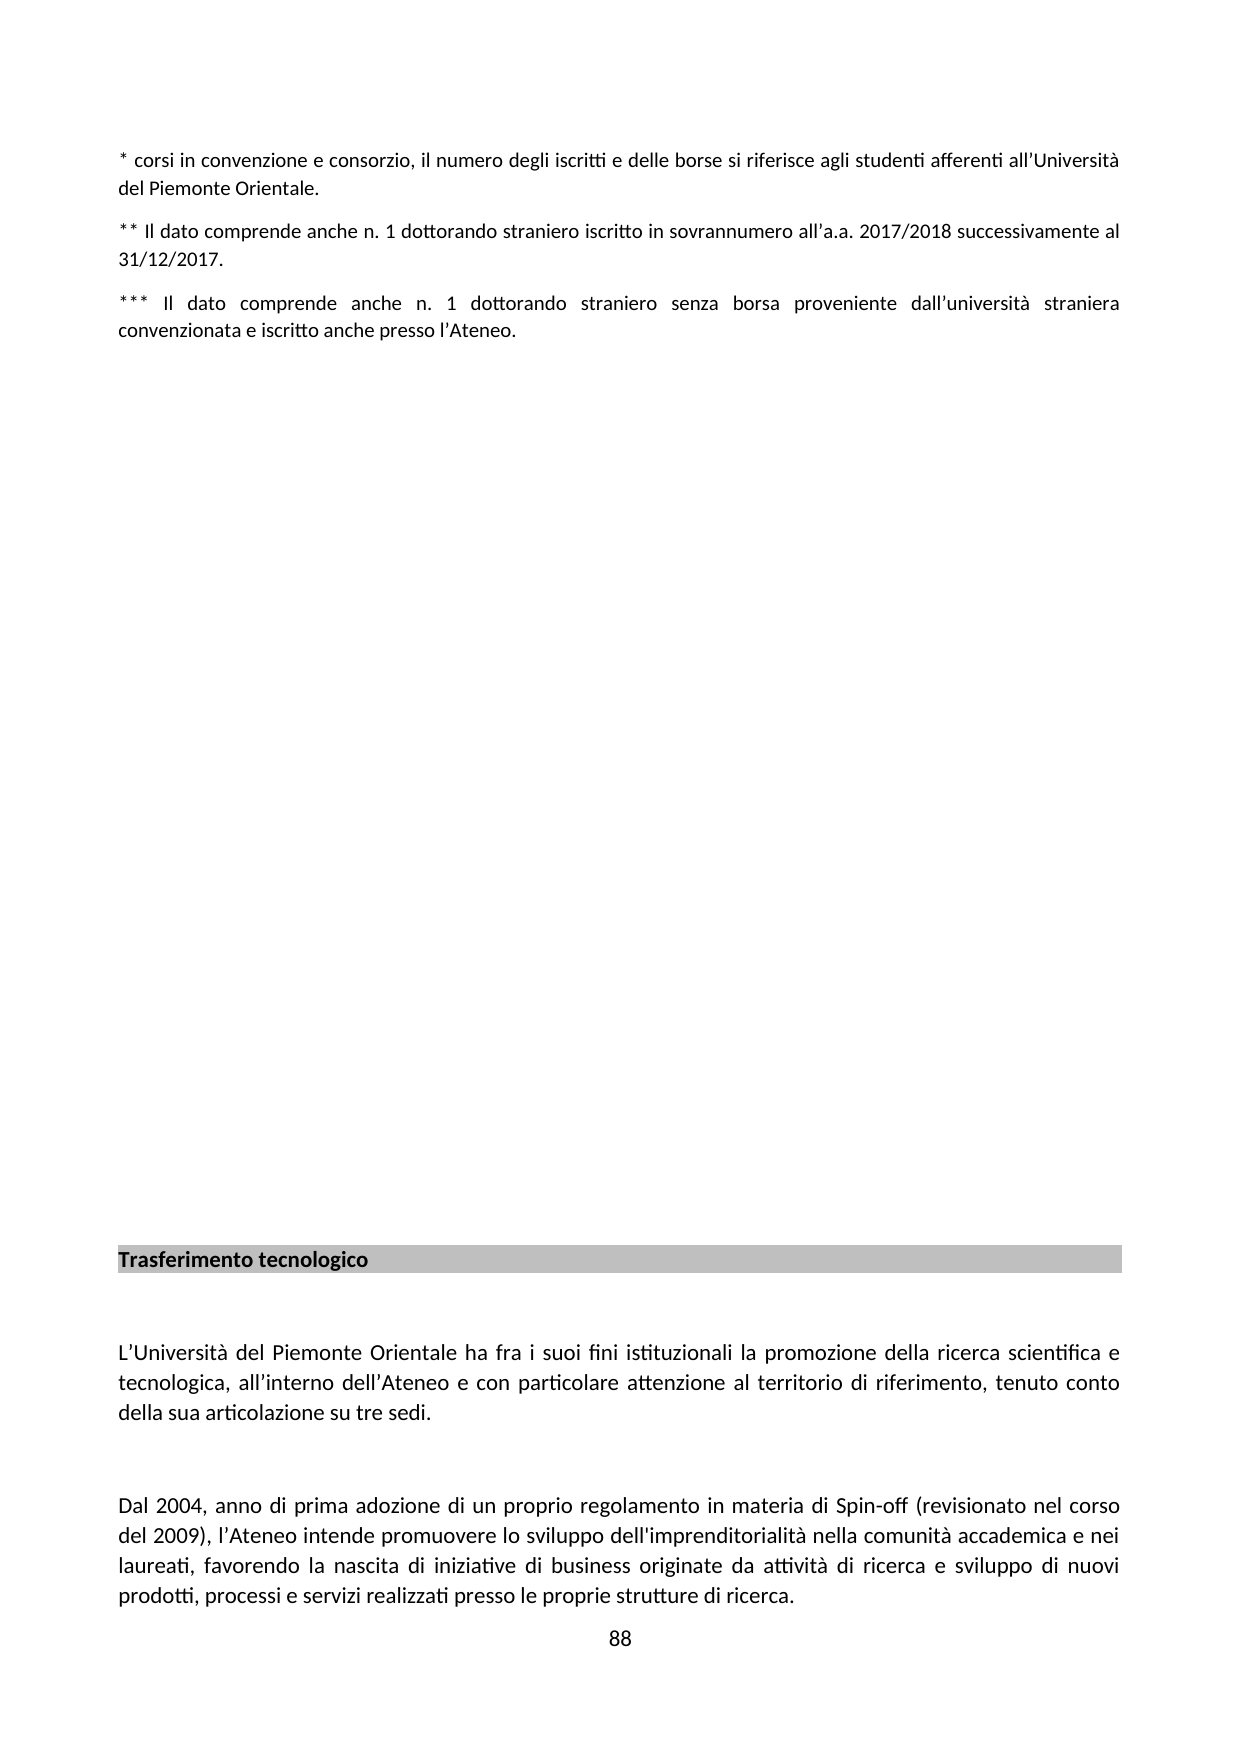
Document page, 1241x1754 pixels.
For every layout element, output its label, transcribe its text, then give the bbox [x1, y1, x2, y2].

text L’Università del Piemonte Orientale ha fra i suoi fini istituzionali la promozione della ricerca scientifica e tecnologica, all’interno dell’Ateneo e con particolare attenzione al territorio di riferimento, tenuto conto della sua articolazione su tre sedi. [118, 1338, 1122, 1426]
text *** Il dato comprende anche n. 1 dottorando straniero senza borsa proveniente dall’università straniera convenzionata e iscritto anche presso l’Ateneo. [118, 290, 1122, 342]
text ** Il dato comprende anche n. 1 dottorando straniero iscritto in sovrannumero all’a.a. 2017/2018 successivamente al 31/12/2017. [118, 219, 1122, 271]
text Dal 2004, anno di prima adozione di un proprio regolamento in materia di Spin-off (revisionato nel corso del 2009), l’Ateneo intende promuovere lo sviluppo dell'imprenditorialità nella comunità accademica e nei laureati, favorendo la nascita di iniziative di business originate da attività di ricerca e sviluppo di nuovi prodotti, processi e servizi realizzati presso le proprie strutture di ricerca. [118, 1491, 1122, 1609]
text Trasferimento tecnologico [118, 1245, 1122, 1273]
text * corsi in convenzione e consorzio, il numero degli iscritti e delle borse si riferisce agli studenti afferenti all’Università del Piemonte Orientale. [118, 148, 1122, 200]
